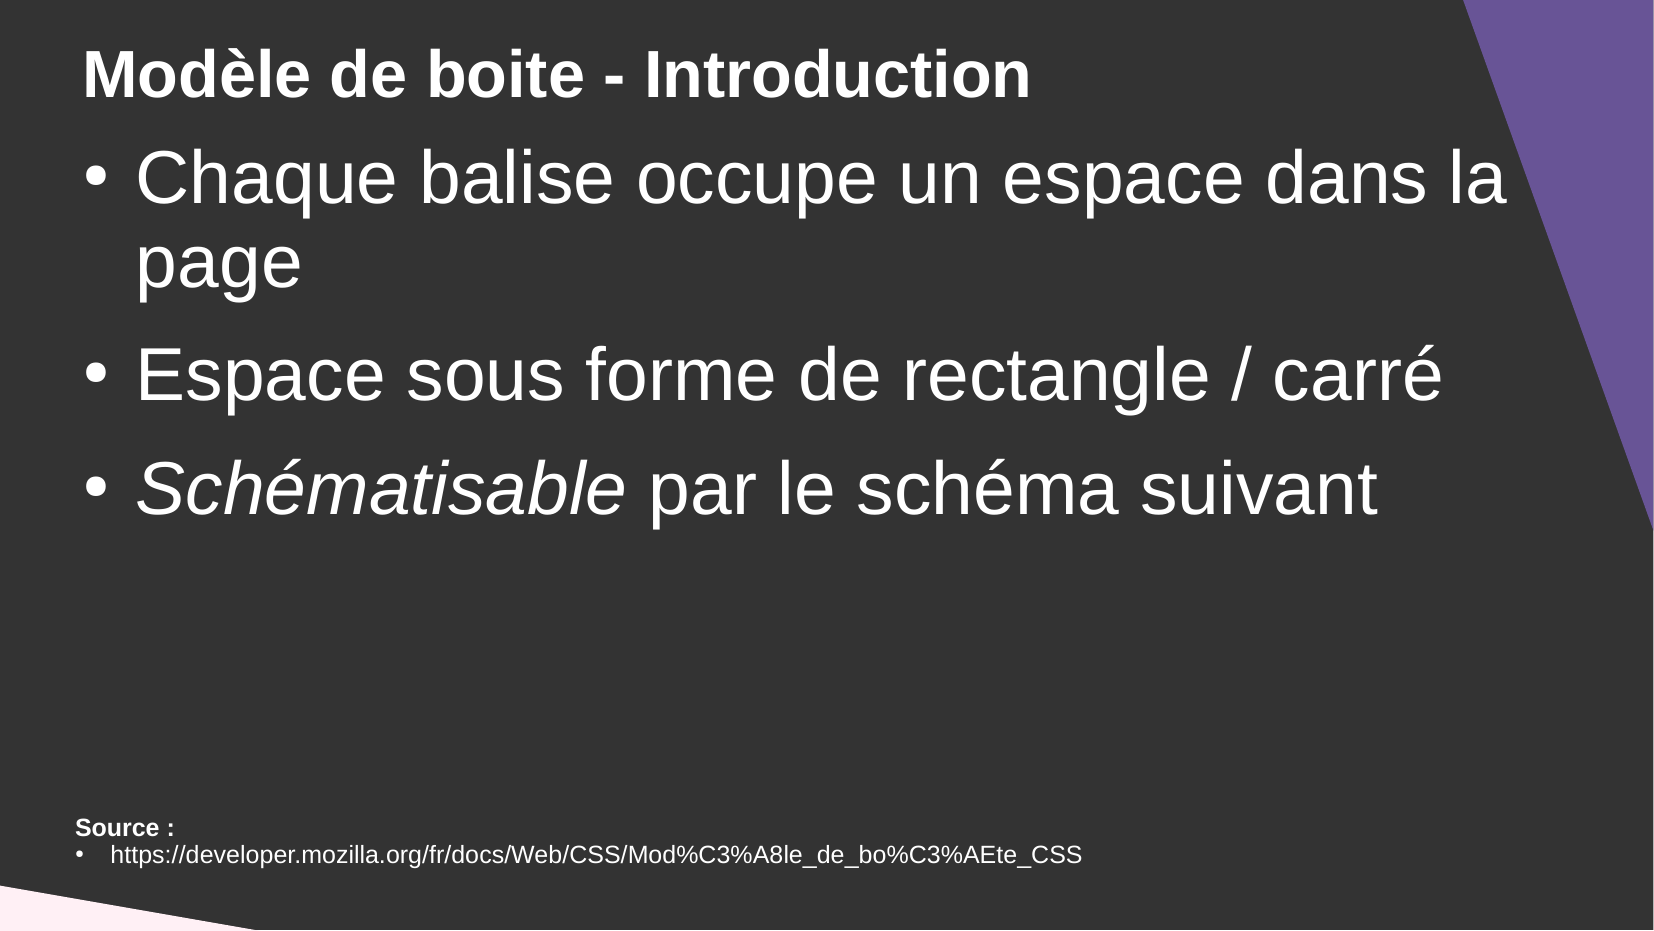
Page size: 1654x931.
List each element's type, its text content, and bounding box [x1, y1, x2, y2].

text_box Source : https://developer.mozilla.org/fr/docs/Web/CSS/Mod%C3%A8le_de_bo%C3%AEte_CSS [60, 805, 1546, 913]
text_box [1463, 0, 1654, 533]
list Chaque balise occupe un espace dans la page Espace sous forme de rectangle / carré Schématisable par le schéma suivant [64, 135, 1604, 559]
text_box [0, 885, 261, 931]
title Modèle de boite - Introduction [82, 37, 1571, 112]
